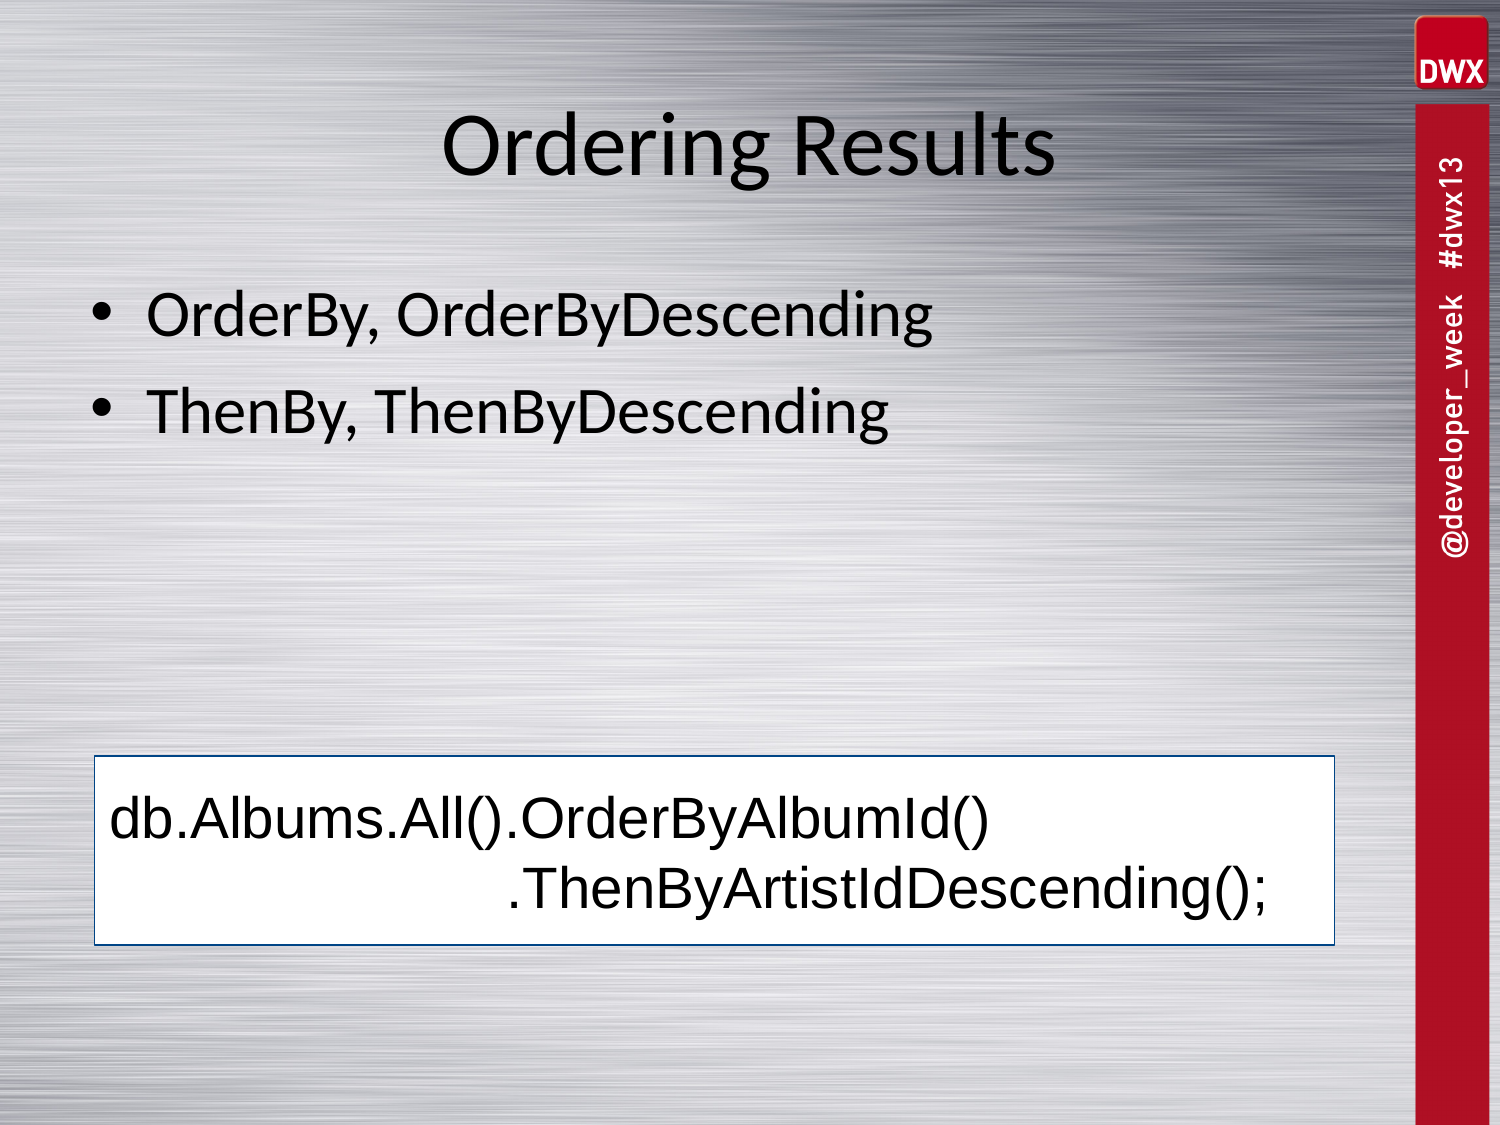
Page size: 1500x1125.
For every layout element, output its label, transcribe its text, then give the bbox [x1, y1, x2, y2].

text_box db.Albums.All().OrderByAlbumId() .ThenByArtistIdDescending(); [94, 755, 1335, 945]
title Ordering Results [75, 45, 1426, 233]
picture [0, 0, 1500, 1125]
list OrderBy, OrderByDescending ThenBy, ThenByDescending [75, 262, 1426, 1006]
